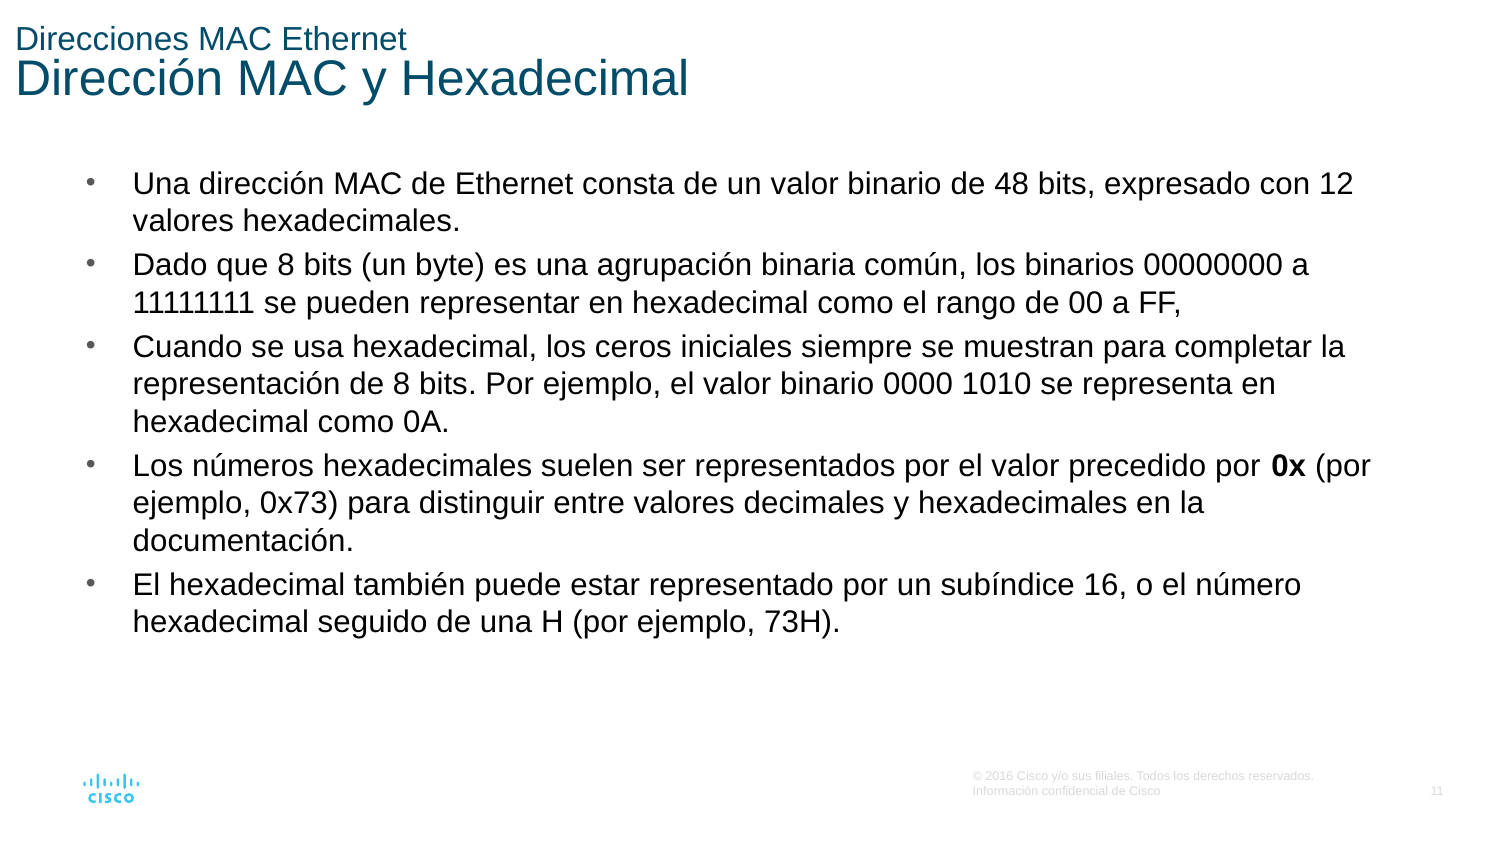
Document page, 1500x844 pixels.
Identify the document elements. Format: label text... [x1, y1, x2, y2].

title Direcciones MAC Ethernet Dirección MAC y Hexadecimal [0, 5, 1369, 126]
list Una dirección MAC de Ethernet consta de un valor binario de 48 bits, expresado con 12 valores hexadecimales. Dado que 8 bits (un byte) es una agrupación binaria común, los binarios 00000000 a 11111111 se pueden representar en hexadecimal como el rango de 00 a FF, Cuando se usa hexadecimal, los ceros iniciales siempre se muestran para completar la representación de 8 bits. Por ejemplo, el valor binario 0000 1010 se representa en hexadecimal como 0A. Los números hexadecimales suelen ser representados por el valor precedido por 0x (por ejemplo, 0x73) para distinguir entre valores decimales y hexadecimales en la documentación. El hexadecimal también puede estar representado por un subíndice 16, o el número hexadecimal seguido de una H (por ejemplo, 73H). [70, 155, 1430, 660]
